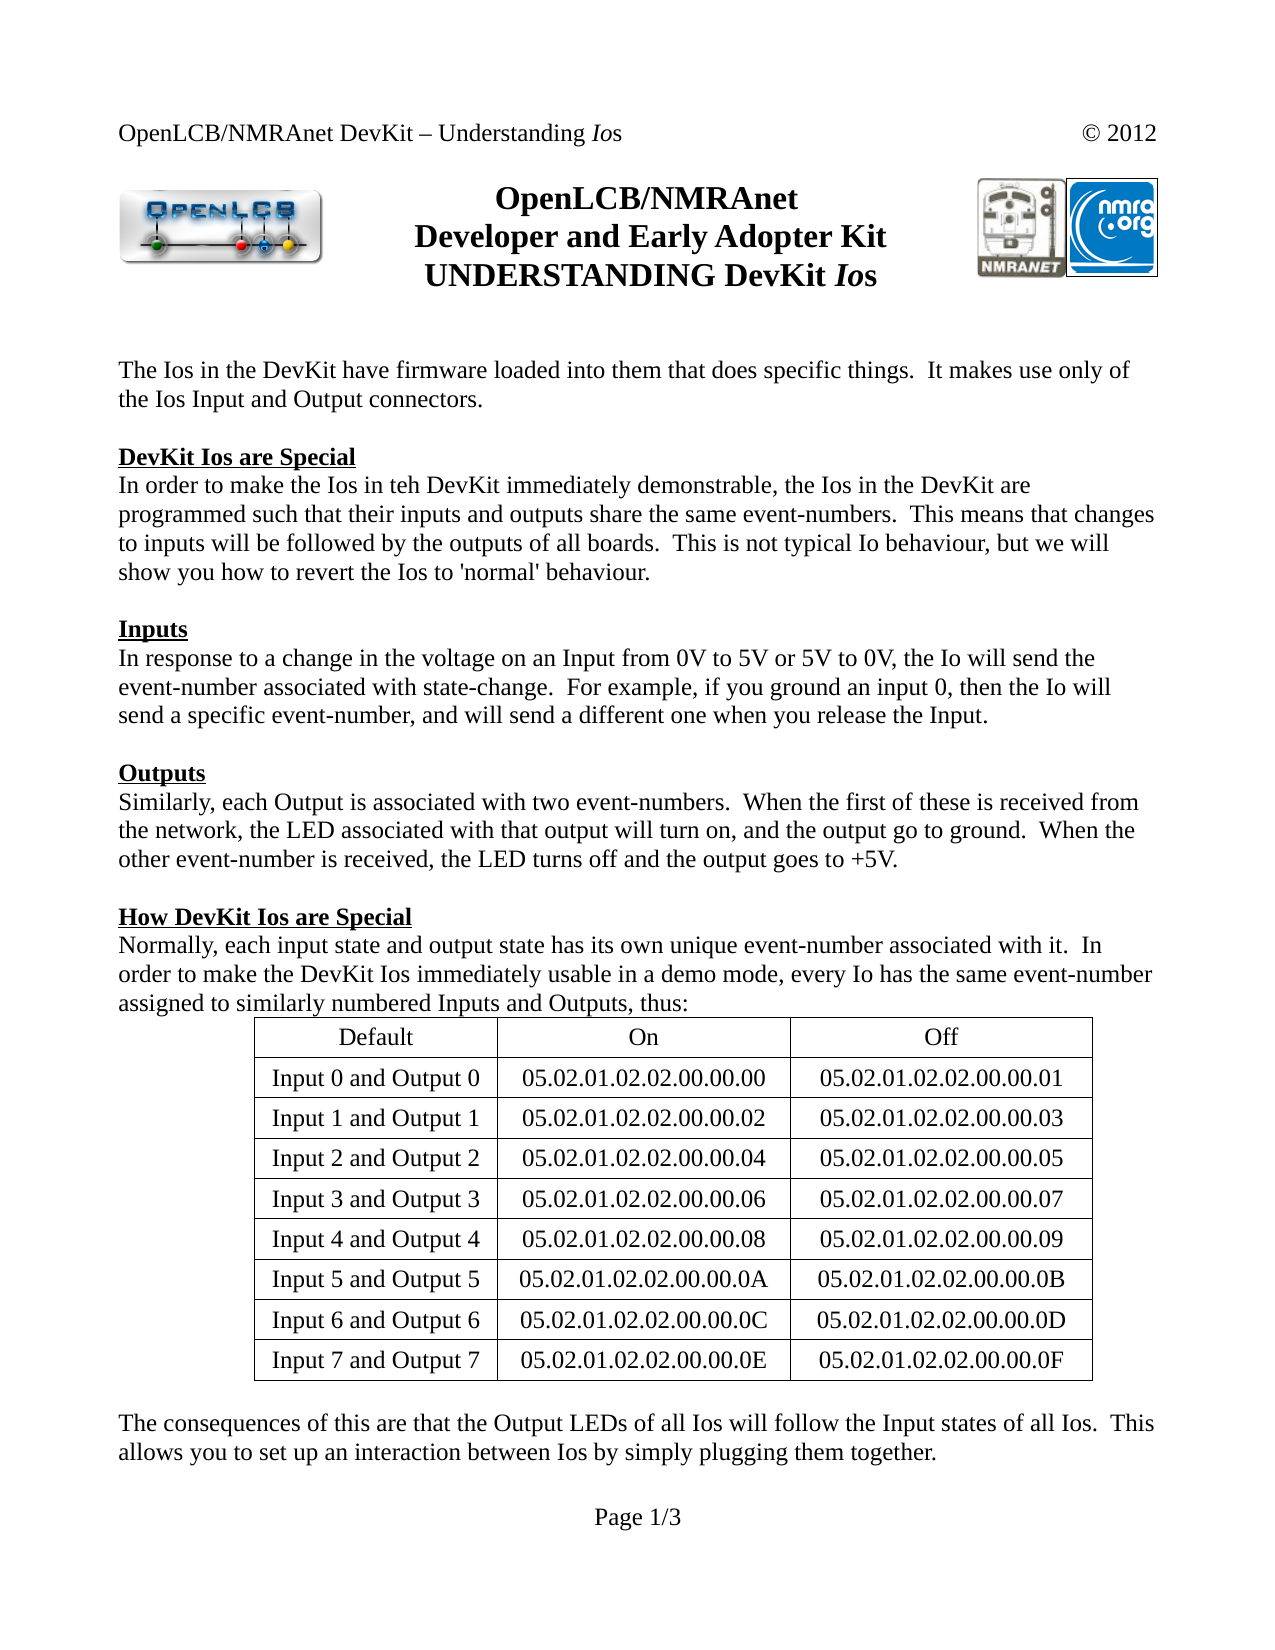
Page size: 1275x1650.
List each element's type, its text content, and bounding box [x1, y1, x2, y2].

table_cell 05.02.01.02.02.00.00.06 [498, 1179, 790, 1218]
table_header Default [255, 1018, 497, 1057]
text [1067, 179, 1157, 276]
table_header On [498, 1018, 790, 1057]
table_cell 05.02.01.02.02.00.00.04 [498, 1139, 790, 1178]
table_cell Input 4 and Output 4 [255, 1219, 497, 1258]
table_cell Input 1 and Output 1 [255, 1098, 497, 1138]
picture [119, 190, 324, 265]
table_cell 05.02.01.02.02.00.00.0C [498, 1300, 790, 1339]
table_cell 05.02.01.02.02.00.00.09 [791, 1219, 1092, 1258]
table_cell 05.02.01.02.02.00.00.0F [791, 1340, 1092, 1379]
table_cell 05.02.01.02.02.00.00.0D [791, 1300, 1092, 1339]
table_cell 05.02.01.02.02.00.00.0B [791, 1260, 1092, 1299]
table_cell 05.02.01.02.02.00.00.02 [498, 1098, 790, 1138]
table_cell 05.02.01.02.02.00.00.01 [791, 1058, 1092, 1097]
text Normally, each input state and output state has its own unique event-number associated with it. In order to make the DevKit Ios immediately usable in a demo mode, every Io has the same event-number assigned to similarly numbered Inputs and Outputs, thus: [118, 930, 1157, 1017]
table_cell Input 0 and Output 0 [255, 1058, 497, 1097]
table_cell Input 3 and Output 3 [255, 1179, 497, 1218]
text In order to make the Ios in teh DevKit immediately demonstrable, the Ios in the DevKit are programmed such that their inputs and outputs share the same event-numbers. This means that changes to inputs will be followed by the outputs of all boards. This is not typical Io behaviour, but we will show you how to revert the Ios to 'normal' behaviour. [118, 470, 1157, 585]
picture [977, 178, 1067, 278]
table_cell 05.02.01.02.02.00.00.05 [791, 1139, 1092, 1178]
text The consequences of this are that the Output LEDs of all Ios will follow the Input states of all Ios. This allows you to set up an interaction between Ios by simply plugging them together. [118, 1408, 1157, 1466]
table_cell 05.02.01.02.02.00.00.0E [498, 1340, 790, 1379]
text In response to a change in the voltage on an Input from 0V to 5V or 5V to 0V, the Io will send the event-number associated with state-change. For example, if you ground an input 0, then the Io will send a specific event-number, and will send a different one when you release the Input. [118, 643, 1157, 729]
text Inputs [118, 614, 1157, 643]
table_cell Input 6 and Output 6 [255, 1300, 497, 1339]
table_cell Input 2 and Output 2 [255, 1139, 497, 1178]
table_cell 05.02.01.02.02.00.00.0A [498, 1260, 790, 1299]
table_cell 05.02.01.02.02.00.00.07 [791, 1179, 1092, 1218]
picture [1070, 182, 1154, 273]
text Developer and Early Adopter Kit [324, 216, 977, 255]
text UNDERSTANDING DevKit Ios [118, 255, 1157, 293]
table_cell 05.02.01.02.02.00.00.08 [498, 1219, 790, 1258]
table_cell 05.02.01.02.02.00.00.00 [498, 1058, 790, 1097]
text The Ios in the DevKit have firmware loaded into them that does specific things. It makes use only of the Ios Input and Output connectors. [118, 355, 1157, 413]
text How DevKit Ios are Special [118, 902, 1157, 930]
table_cell Input 7 and Output 7 [255, 1340, 497, 1379]
table_cell Input 5 and Output 5 [255, 1260, 497, 1299]
table_header Off [791, 1018, 1092, 1057]
table_cell 05.02.01.02.02.00.00.03 [791, 1098, 1092, 1138]
text Similarly, each Output is associated with two event-numbers. When the first of these is received from the network, the LED associated with that output will turn on, and the output go to ground. When the other event-number is received, the LED turns off and the output goes to +5V. [118, 787, 1157, 873]
text Outputs [118, 758, 1157, 787]
text OpenLCB/NMRAnet [118, 178, 977, 216]
text DevKit Ios are Special [118, 442, 1157, 470]
